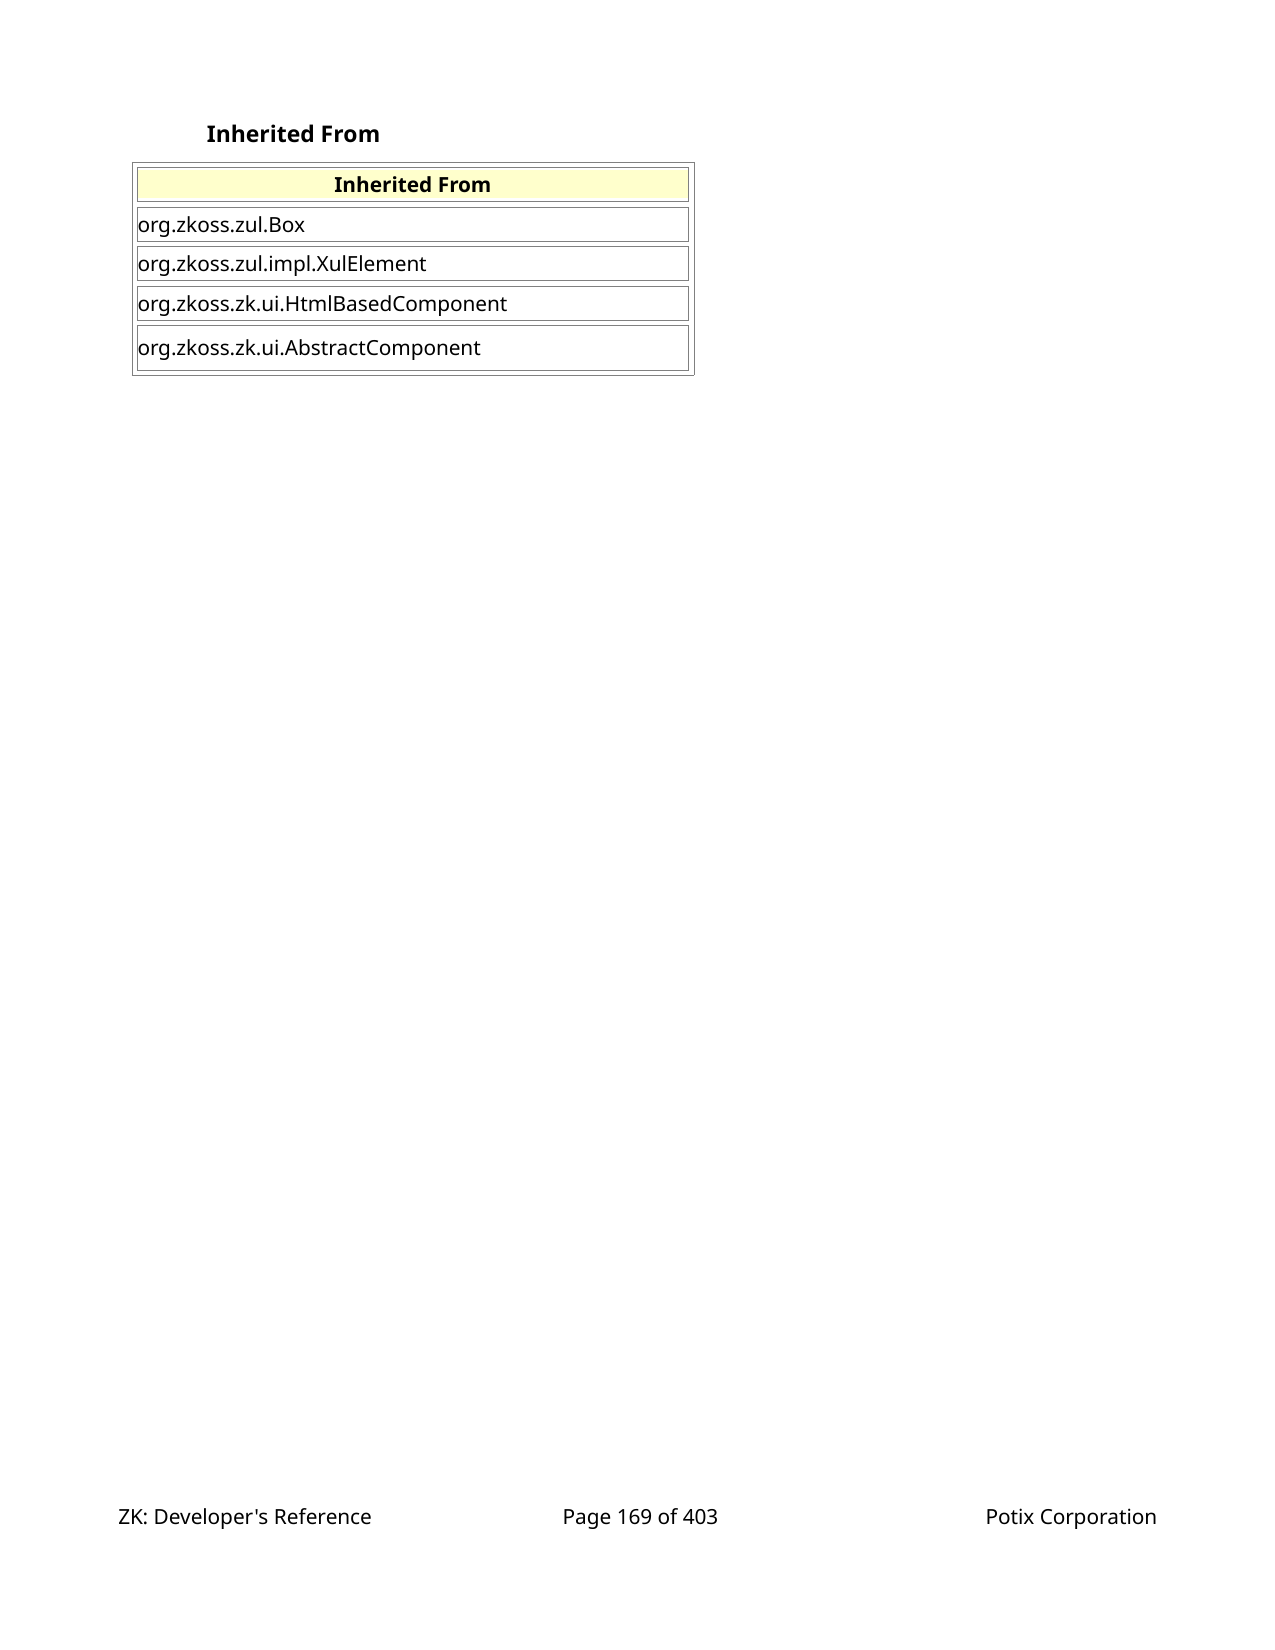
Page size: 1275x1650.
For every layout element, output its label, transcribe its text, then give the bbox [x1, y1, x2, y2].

table_cell org.zkoss.zul.impl.XulElement [134, 241, 691, 280]
table_cell org.zkoss.zk.ui.HtmlBasedComponent [134, 280, 691, 320]
table_cell org.zkoss.zk.ui.AbstractComponent [134, 320, 691, 369]
table_cell org.zkoss.zul.Box [134, 201, 691, 241]
subtitle Inherited From [207, 118, 1157, 149]
table_header Inherited From [134, 163, 691, 201]
